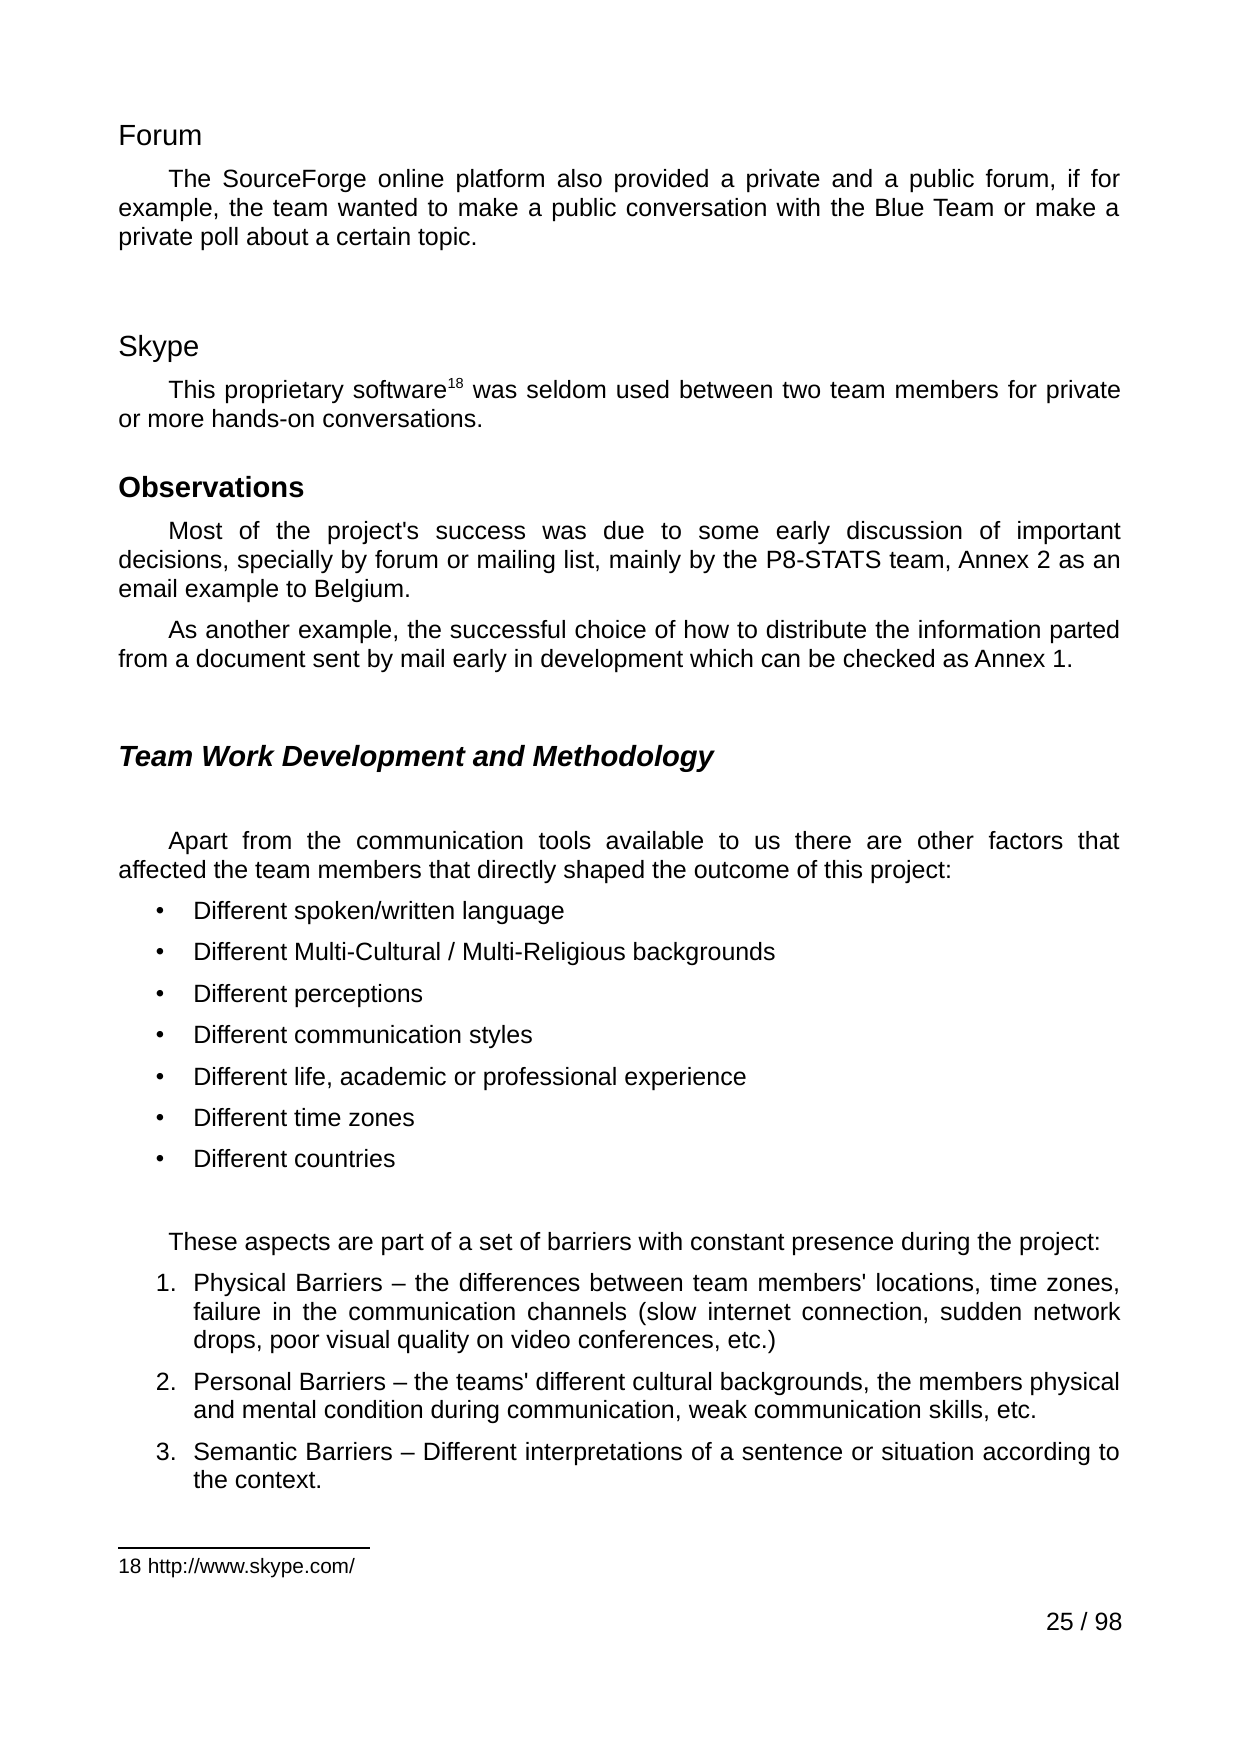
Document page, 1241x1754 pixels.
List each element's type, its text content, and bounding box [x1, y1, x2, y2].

list Personal Barriers – the teams' different cultural backgrounds, the members physical and mental condition during communication, weak communication skills, etc. [156, 1367, 1122, 1424]
subtitle Observations [118, 470, 1122, 504]
list Semantic Barriers – Different interpretations of a sentence or situation according to the context. [156, 1437, 1122, 1494]
list Different time zones [156, 1103, 1122, 1132]
text http://www.skype.com/ [118, 1554, 1122, 1578]
subtitle Skype [118, 329, 1122, 363]
text The SourceForge online platform also provided a private and a public forum, if for example, the team wanted to make a public conversation with the Blue Team or make a private poll about a certain topic. [118, 164, 1122, 250]
text These aspects are part of a set of barriers with constant presence during the project: [118, 1227, 1122, 1256]
text This proprietary software was seldom used between two team members for private or more hands-on conversations. [118, 375, 1122, 433]
subtitle Team Work Development and Methodology [118, 739, 1122, 772]
subtitle Forum [118, 118, 1122, 152]
text Apart from the communication tools available to us there are other factors that affected the team members that directly shaped the outcome of this project: [118, 826, 1122, 883]
list Different Multi-Cultural / Multi-Religious backgrounds [156, 937, 1122, 966]
list Physical Barriers – the differences between team members' locations, time zones, failure in the communication channels (slow internet connection, sudden network drops, poor visual quality on video conferences, etc.) [156, 1268, 1122, 1354]
list Different communication styles [156, 1020, 1122, 1049]
list Different spoken/written language [156, 896, 1122, 925]
list Different perceptions [156, 979, 1122, 1008]
text Most of the project's success was due to some early discussion of important decisions, specially by forum or mailing list, mainly by the P8-STATS team, Annex 2 as an email example to Belgium. [118, 516, 1122, 602]
text As another example, the successful choice of how to distribute the information parted from a document sent by mail early in development which can be checked as Annex 1. [118, 615, 1122, 672]
list Different countries [156, 1144, 1122, 1173]
list Different life, academic or professional experience [156, 1061, 1122, 1090]
